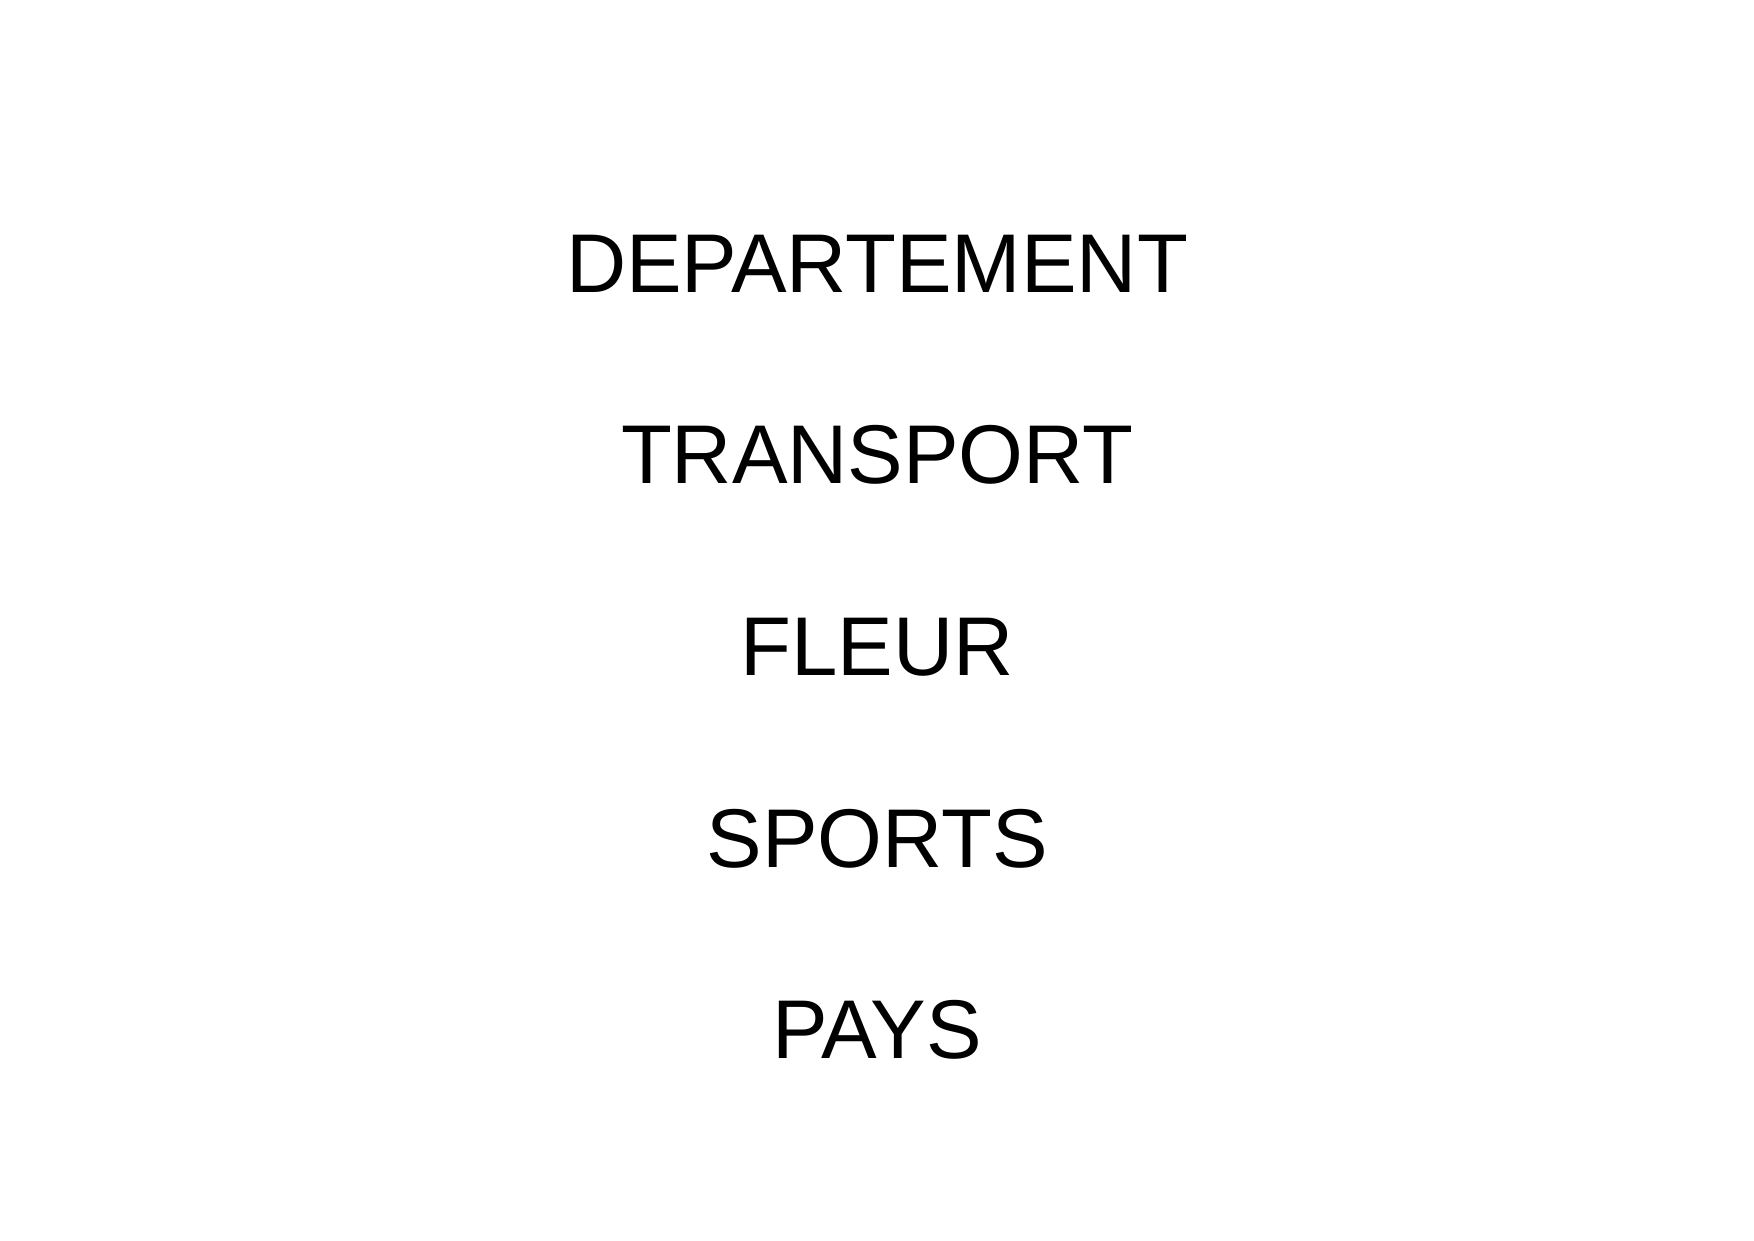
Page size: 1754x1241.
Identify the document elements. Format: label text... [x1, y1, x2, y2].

text TRANSPORT [118, 406, 1636, 501]
text FLEUR [118, 597, 1636, 693]
text SPORTS [118, 789, 1636, 885]
text PAYS [118, 981, 1636, 1076]
text DEPARTEMENT [118, 214, 1636, 310]
